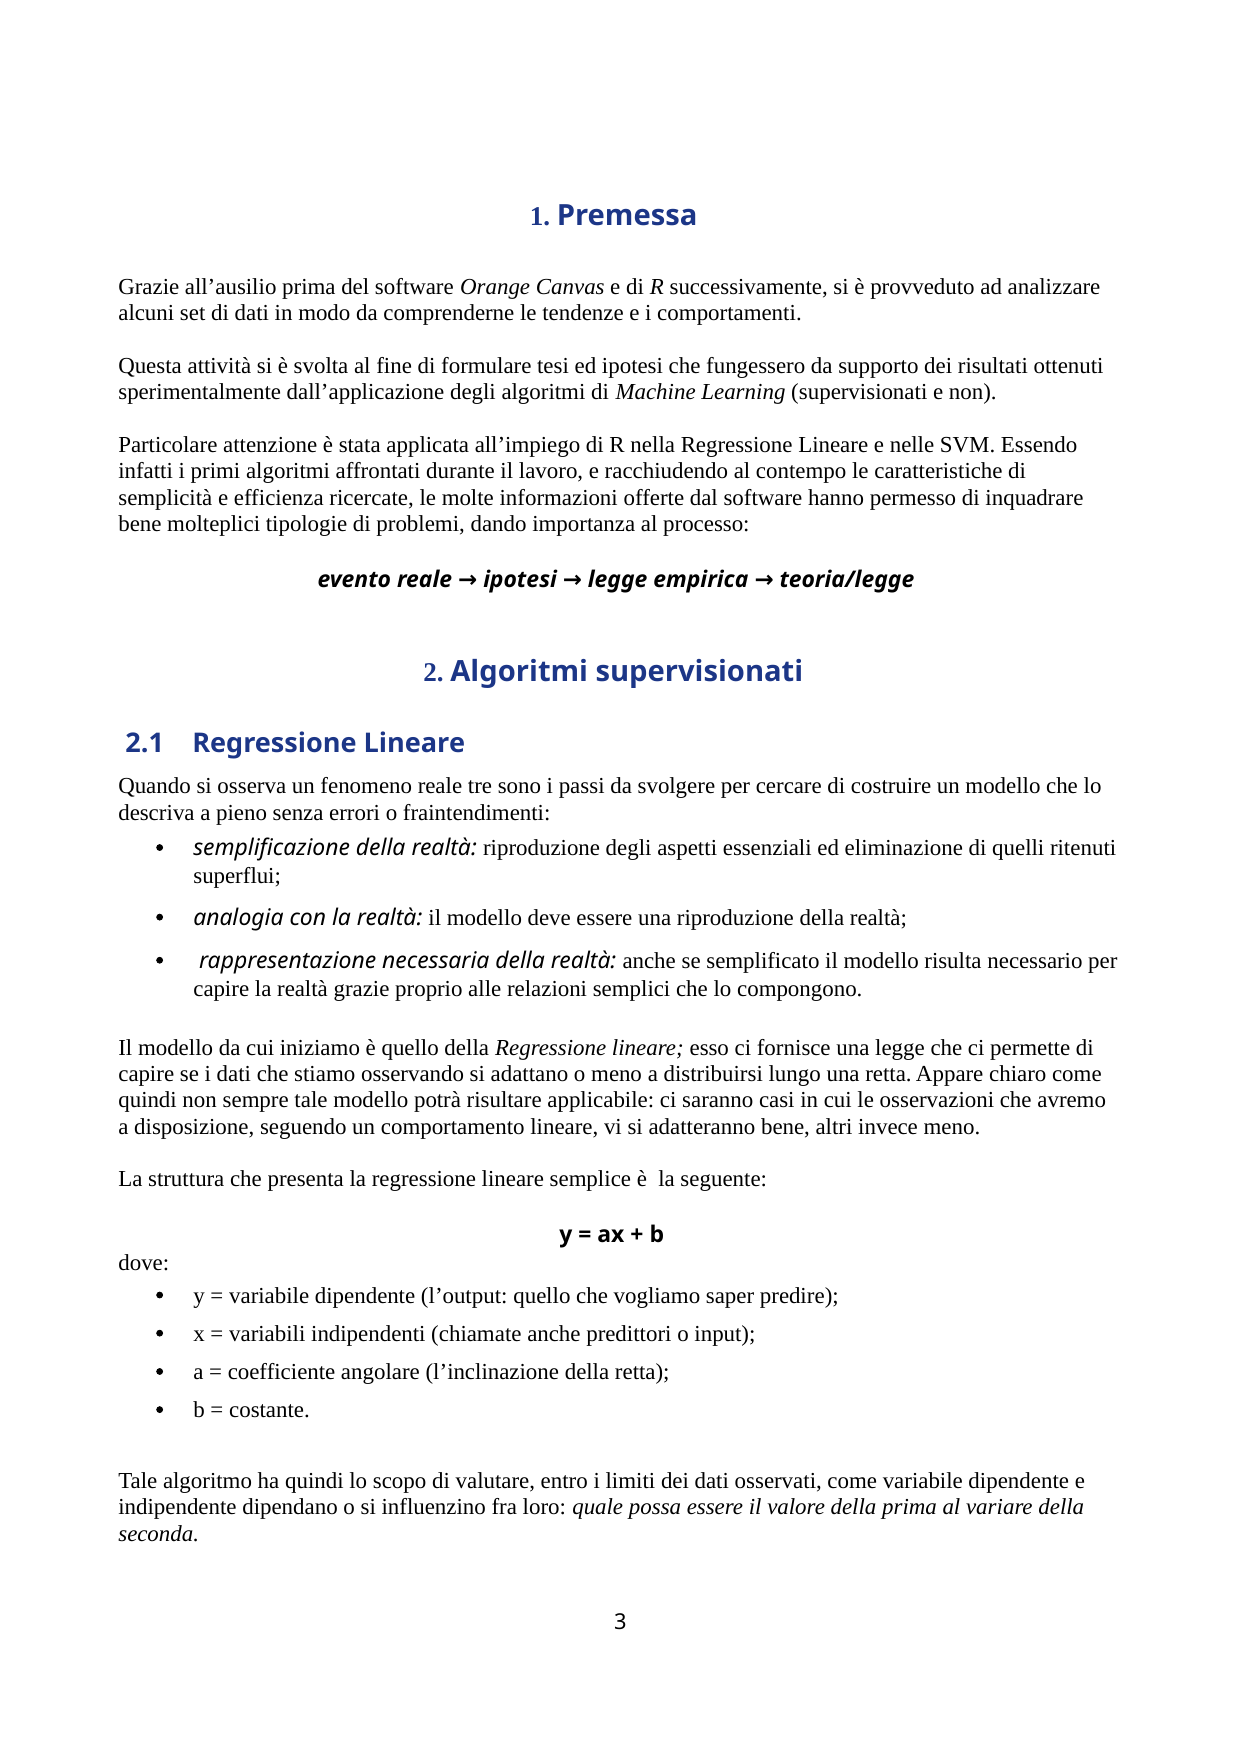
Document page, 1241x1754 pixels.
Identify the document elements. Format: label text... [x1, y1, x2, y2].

text Quando si osserva un fenomeno reale tre sono i passi da svolgere per cercare di costruire un modello che lo descriva a pieno senza errori o fraintendimenti: [118, 772, 1122, 825]
text evento reale → ipotesi → legge empirica → teoria/legge [118, 563, 1122, 594]
list b = costante. [156, 1396, 1122, 1423]
list y = variabile dipendente (l’output: quello che vogliamo saper predire); [156, 1282, 1122, 1308]
text dove: [118, 1249, 1122, 1276]
text y = ax + b [118, 1218, 1122, 1249]
subtitle Algoritmi supervisionati [118, 650, 1122, 690]
list a = coefficiente angolare (l’inclinazione della retta); [156, 1358, 1122, 1384]
subtitle Premessa [118, 194, 1122, 234]
text Tale algoritmo ha quindi lo scopo di valutare, entro i limiti dei dati osservati, come variabile dipendente e indipendente dipendano o si influenzino fra loro: quale possa essere il valore della prima al variare della seconda. [118, 1467, 1122, 1546]
list rappresentazione necessaria della realtà: anche se semplificato il modello risulta necessario per capire la realtà grazie proprio alle relazioni semplici che lo compongono. [156, 944, 1122, 1001]
subtitle Regressione Lineare [118, 723, 1122, 760]
text La struttura che presenta la regressione lineare semplice è la seguente: [118, 1165, 1122, 1192]
text Grazie all’ausilio prima del software Orange Canvas e di R successivamente, si è provveduto ad analizzare alcuni set di dati in modo da comprenderne le tendenze e i comportamenti. [118, 273, 1122, 325]
text Particolare attenzione è stata applicata all’impiego di R nella Regressione Lineare e nelle SVM. Essendo infatti i primi algoritmi affrontati durante il lavoro, e racchiudendo al contempo le caratteristiche di semplicità e efficienza ricercate, le molte informazioni offerte dal software hanno permesso di inquadrare bene molteplici tipologie di problemi, dando importanza al processo: [118, 431, 1122, 536]
text Il modello da cui iniziamo è quello della Regressione lineare; esso ci fornisce una legge che ci permette di capire se i dati che stiamo osservando si adattano o meno a distribuirsi lungo una retta. Appare chiaro come quindi non sempre tale modello potrà risultare applicabile: ci saranno casi in cui le osservazioni che avremo a disposizione, seguendo un comportamento lineare, vi si adatteranno bene, altri invece meno. [118, 1034, 1122, 1139]
list analogia con la realtà: il modello deve essere una riproduzione della realtà; [156, 901, 1122, 932]
list x = variabili indipendenti (chiamate anche predittori o input); [156, 1320, 1122, 1346]
list semplificazione della realtà: riproduzione degli aspetti essenziali ed eliminazione di quelli ritenuti superflui; [156, 831, 1122, 889]
text Questa attività si è svolta al fine di formulare tesi ed ipotesi che fungessero da supporto dei risultati ottenuti sperimentalmente dall’applicazione degli algoritmi di Machine Learning (supervisionati e non). [118, 352, 1122, 404]
